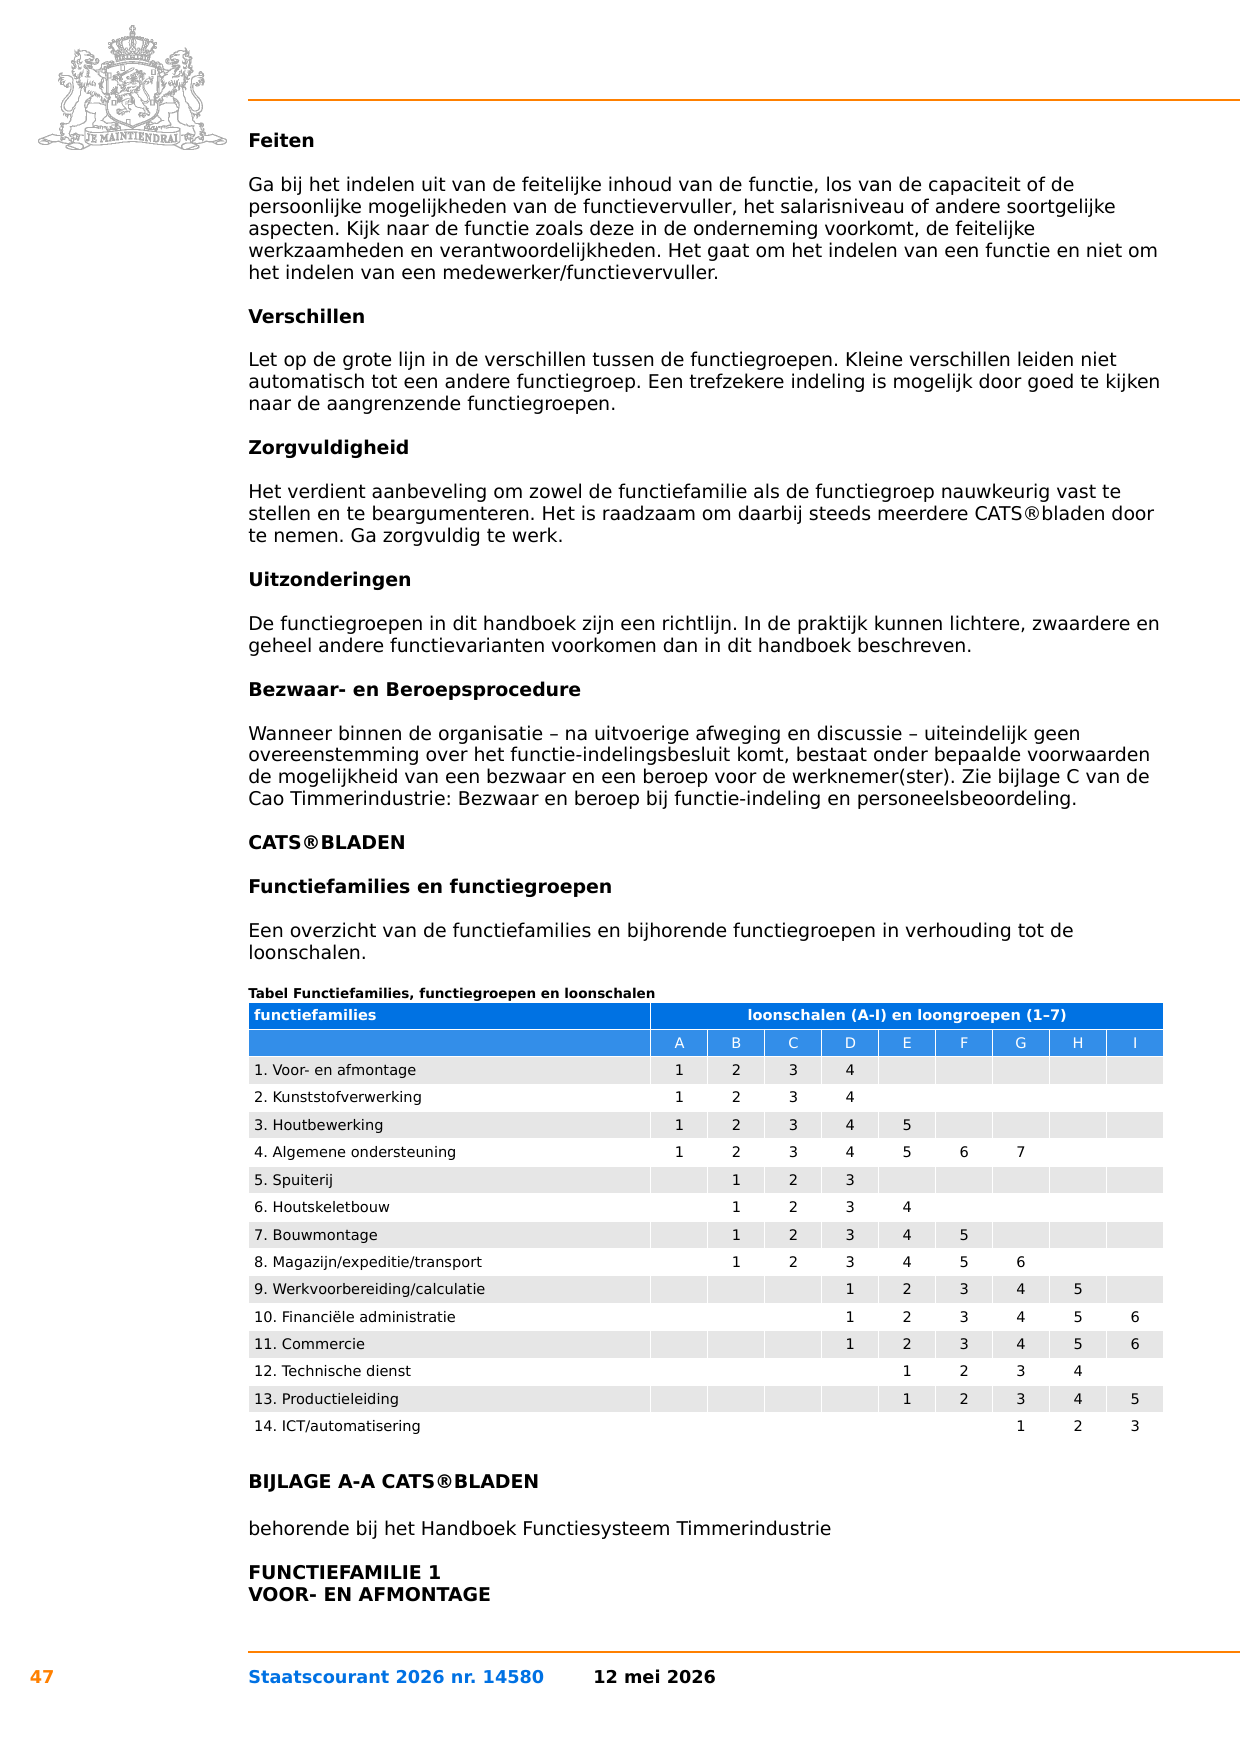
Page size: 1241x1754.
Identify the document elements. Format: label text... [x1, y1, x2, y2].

table_cell 1 [651, 1085, 707, 1111]
table_cell [993, 1194, 1049, 1221]
table_cell [765, 1304, 821, 1330]
table_cell [651, 1359, 707, 1385]
table_cell 4 [822, 1057, 878, 1084]
table_cell 5 [879, 1112, 935, 1138]
text VOOR- EN AFMONTAGE [248, 1584, 1163, 1606]
table_cell 1 [651, 1140, 707, 1166]
table_cell 1 [651, 1057, 707, 1084]
table_cell 2 [708, 1140, 764, 1166]
table_cell [651, 1276, 707, 1303]
table_cell 4. Algemene ondersteuning [249, 1140, 650, 1166]
table_cell 5 [1050, 1331, 1106, 1358]
table_cell [1050, 1085, 1106, 1111]
table_cell 2 [765, 1167, 821, 1193]
table_cell 1 [708, 1194, 764, 1221]
text FUNCTIEFAMILIE 1 [248, 1562, 1163, 1584]
table_cell 7 [993, 1140, 1049, 1166]
table_cell 6. Houtskeletbouw [249, 1194, 650, 1221]
table_cell 5 [1050, 1276, 1106, 1303]
table_cell [822, 1414, 878, 1440]
table_cell [1107, 1167, 1163, 1193]
table_cell [765, 1276, 821, 1303]
table_cell 2 [879, 1276, 935, 1303]
text Ga bij het indelen uit van de feitelijke inhoud van de functie, los van de capaciteit of de persoonlijke mogelijkheden van de functievervuller, het salarisniveau of andere soortgelijke aspecten. Kijk naar de functie zoals deze in de onderneming voorkomt, de feitelijke werkzaamheden en verantwoordelijkheden. Het gaat om het indelen van een functie en niet om het indelen van een medewerker/functievervuller. [248, 174, 1163, 284]
table_cell 10. Financiële administratie [249, 1304, 650, 1330]
table_cell 4 [879, 1222, 935, 1248]
table_cell [1107, 1249, 1163, 1275]
table_cell 2 [708, 1085, 764, 1111]
table_cell 3 [765, 1140, 821, 1166]
table_cell functiefamilies [249, 1003, 650, 1029]
table_cell 11. Commercie [249, 1331, 650, 1358]
subtitle Feiten [248, 130, 1163, 152]
table_cell [1050, 1057, 1106, 1084]
subtitle Uitzonderingen [248, 569, 1163, 591]
table_header Tabel Functiefamilies, functiegroepen en loonschalen [248, 986, 1163, 1001]
table_cell [1107, 1057, 1163, 1084]
table_cell [249, 1030, 650, 1056]
table_cell [1050, 1222, 1106, 1248]
table_cell [993, 1057, 1049, 1084]
text Wanneer binnen de organisatie – na uitvoerige afweging en discussie – uiteindelijk geen overeenstemming over het functie-indelingsbesluit komt, bestaat onder bepaalde voorwaarden de mogelijkheid van een bezwaar en een beroep voor de werknemer(ster). Zie bijlage C van de Cao Timmerindustrie: Bezwaar en beroep bij functie-indeling en personeelsbeoordeling. [248, 722, 1163, 810]
table_cell 8. Magazijn/expeditie/transport [249, 1249, 650, 1275]
table_cell H [1050, 1030, 1106, 1056]
table_cell 4 [1050, 1386, 1106, 1412]
text Een overzicht van de functiefamilies en bijhorende functiegroepen in verhouding tot de loonschalen. [248, 920, 1163, 964]
table_cell [651, 1386, 707, 1412]
table_cell [765, 1414, 821, 1440]
table_cell [936, 1112, 992, 1138]
text behorende bij het Handboek Functiesysteem Timmerindustrie [248, 1518, 1163, 1540]
table_cell 13. Productieleiding [249, 1386, 650, 1412]
table_cell [765, 1386, 821, 1412]
table_cell [1107, 1085, 1163, 1111]
table_cell [993, 1085, 1049, 1111]
text Het verdient aanbeveling om zowel de functiefamilie als de functiegroep nauwkeurig vast te stellen en te beargumenteren. Het is raadzaam om daarbij steeds meerdere CATS®bladen door te nemen. Ga zorgvuldig te werk. [248, 481, 1163, 547]
table_cell 3 [822, 1222, 878, 1248]
table_cell 4 [822, 1085, 878, 1111]
table_cell 4 [879, 1194, 935, 1221]
table_cell B [708, 1030, 764, 1056]
table_cell [936, 1194, 992, 1221]
table_cell [708, 1331, 764, 1358]
text De functiegroepen in dit handboek zijn een richtlijn. In de praktijk kunnen lichtere, zwaardere en geheel andere functievarianten voorkomen dan in dit handboek beschreven. [248, 613, 1163, 657]
table_cell 2. Kunststofverwerking [249, 1085, 650, 1111]
table_cell 2 [765, 1222, 821, 1248]
subtitle Bezwaar- en Beroepsprocedure [248, 678, 1163, 701]
table_cell 7. Bouwmontage [249, 1222, 650, 1248]
table_cell 3 [822, 1194, 878, 1221]
table_cell G [993, 1030, 1049, 1056]
table_cell loonschalen (A-I) en loongroepen (1–7) [651, 1003, 1163, 1029]
table_cell 3 [765, 1085, 821, 1111]
table_cell [879, 1057, 935, 1084]
table_cell 5 [1107, 1386, 1163, 1412]
table_cell [765, 1331, 821, 1358]
table_cell 4 [993, 1331, 1049, 1358]
table_cell 1 [822, 1331, 878, 1358]
table_cell 3 [993, 1359, 1049, 1385]
table_cell [1050, 1167, 1106, 1193]
table_cell 1 [993, 1414, 1049, 1440]
table_cell [879, 1085, 935, 1111]
subtitle CATS®BLADEN [248, 832, 1163, 854]
table_cell [651, 1249, 707, 1275]
table_cell 1 [822, 1276, 878, 1303]
table_cell [651, 1167, 707, 1193]
table_cell 5 [936, 1249, 992, 1275]
subtitle Functiefamilies en functiegroepen [248, 876, 1163, 898]
table_cell 9. Werkvoorbereiding/calculatie [249, 1276, 650, 1303]
table_cell 3 [822, 1249, 878, 1275]
table_cell [1050, 1140, 1106, 1166]
table_cell 2 [708, 1112, 764, 1138]
table_cell [708, 1359, 764, 1385]
table_cell C [765, 1030, 821, 1056]
table_cell 3. Houtbewerking [249, 1112, 650, 1138]
table_cell 2 [708, 1057, 764, 1084]
table_cell 2 [765, 1249, 821, 1275]
table_cell [708, 1304, 764, 1330]
table_cell 1 [879, 1359, 935, 1385]
table_cell 4 [1050, 1359, 1106, 1385]
table_cell [822, 1386, 878, 1412]
subtitle Verschillen [248, 306, 1163, 327]
table_cell 14. ICT/automatisering [249, 1414, 650, 1440]
table_cell [993, 1167, 1049, 1193]
table_cell 6 [936, 1140, 992, 1166]
table_cell [1050, 1249, 1106, 1275]
table_cell 5 [936, 1222, 992, 1248]
table_cell [936, 1414, 992, 1440]
table_cell 5. Spuiterij [249, 1167, 650, 1193]
table_cell I [1107, 1030, 1163, 1056]
table_cell [1107, 1276, 1163, 1303]
table_cell 3 [765, 1112, 821, 1138]
table_cell [936, 1167, 992, 1193]
table_cell 6 [993, 1249, 1049, 1275]
table_cell 2 [879, 1304, 935, 1330]
table_cell 1. Voor- en afmontage [249, 1057, 650, 1084]
table_cell 3 [936, 1331, 992, 1358]
table_cell [1107, 1112, 1163, 1138]
table_cell 3 [993, 1386, 1049, 1412]
table_cell 2 [1050, 1414, 1106, 1440]
table_cell 5 [1050, 1304, 1106, 1330]
subtitle BIJLAGE A-A CATS®BLADEN [248, 1471, 1163, 1493]
table_cell [651, 1304, 707, 1330]
table_cell 3 [822, 1167, 878, 1193]
table_cell 3 [936, 1276, 992, 1303]
table_cell E [879, 1030, 935, 1056]
table_cell 3 [1107, 1414, 1163, 1440]
text Let op de grote lijn in de verschillen tussen de functiegroepen. Kleine verschillen leiden niet automatisch tot een andere functiegroep. Een trefzekere indeling is mogelijk door goed te kijken naar de aangrenzende functiegroepen. [248, 349, 1163, 415]
table_cell [765, 1359, 821, 1385]
table_cell 1 [708, 1249, 764, 1275]
picture [38, 25, 227, 150]
table_cell 6 [1107, 1331, 1163, 1358]
table_cell 2 [765, 1194, 821, 1221]
table_cell 1 [708, 1222, 764, 1248]
table_cell 1 [822, 1304, 878, 1330]
table_cell 2 [936, 1359, 992, 1385]
table_cell [651, 1414, 707, 1440]
table_cell [993, 1112, 1049, 1138]
table_cell D [822, 1030, 878, 1056]
table_cell 1 [708, 1167, 764, 1193]
table_cell [993, 1222, 1049, 1248]
table_cell [651, 1194, 707, 1221]
table_cell [1107, 1359, 1163, 1385]
table_cell [936, 1057, 992, 1084]
table_cell 3 [936, 1304, 992, 1330]
subtitle Zorgvuldigheid [248, 437, 1163, 459]
table_cell A [651, 1030, 707, 1056]
table_cell [708, 1414, 764, 1440]
table_cell [708, 1276, 764, 1303]
table_cell 4 [993, 1304, 1049, 1330]
table_cell [1050, 1112, 1106, 1138]
table_cell 5 [879, 1140, 935, 1166]
table_cell [1107, 1140, 1163, 1166]
table_cell 2 [936, 1386, 992, 1412]
table_cell [708, 1386, 764, 1412]
table_cell 4 [822, 1140, 878, 1166]
table_cell [1107, 1222, 1163, 1248]
table_cell [651, 1331, 707, 1358]
table_cell [936, 1085, 992, 1111]
table_cell 12. Technische dienst [249, 1359, 650, 1385]
table_cell 4 [879, 1249, 935, 1275]
table_cell [879, 1167, 935, 1193]
table_cell 4 [822, 1112, 878, 1138]
table_cell 1 [651, 1112, 707, 1138]
table_cell [1107, 1194, 1163, 1221]
table_cell 2 [879, 1331, 935, 1358]
table_cell 1 [879, 1386, 935, 1412]
table_cell [879, 1414, 935, 1440]
table_cell F [936, 1030, 992, 1056]
table_cell 3 [765, 1057, 821, 1084]
table_cell [1050, 1194, 1106, 1221]
table_cell 4 [993, 1276, 1049, 1303]
table_cell [822, 1359, 878, 1385]
table_cell 6 [1107, 1304, 1163, 1330]
table_cell [651, 1222, 707, 1248]
